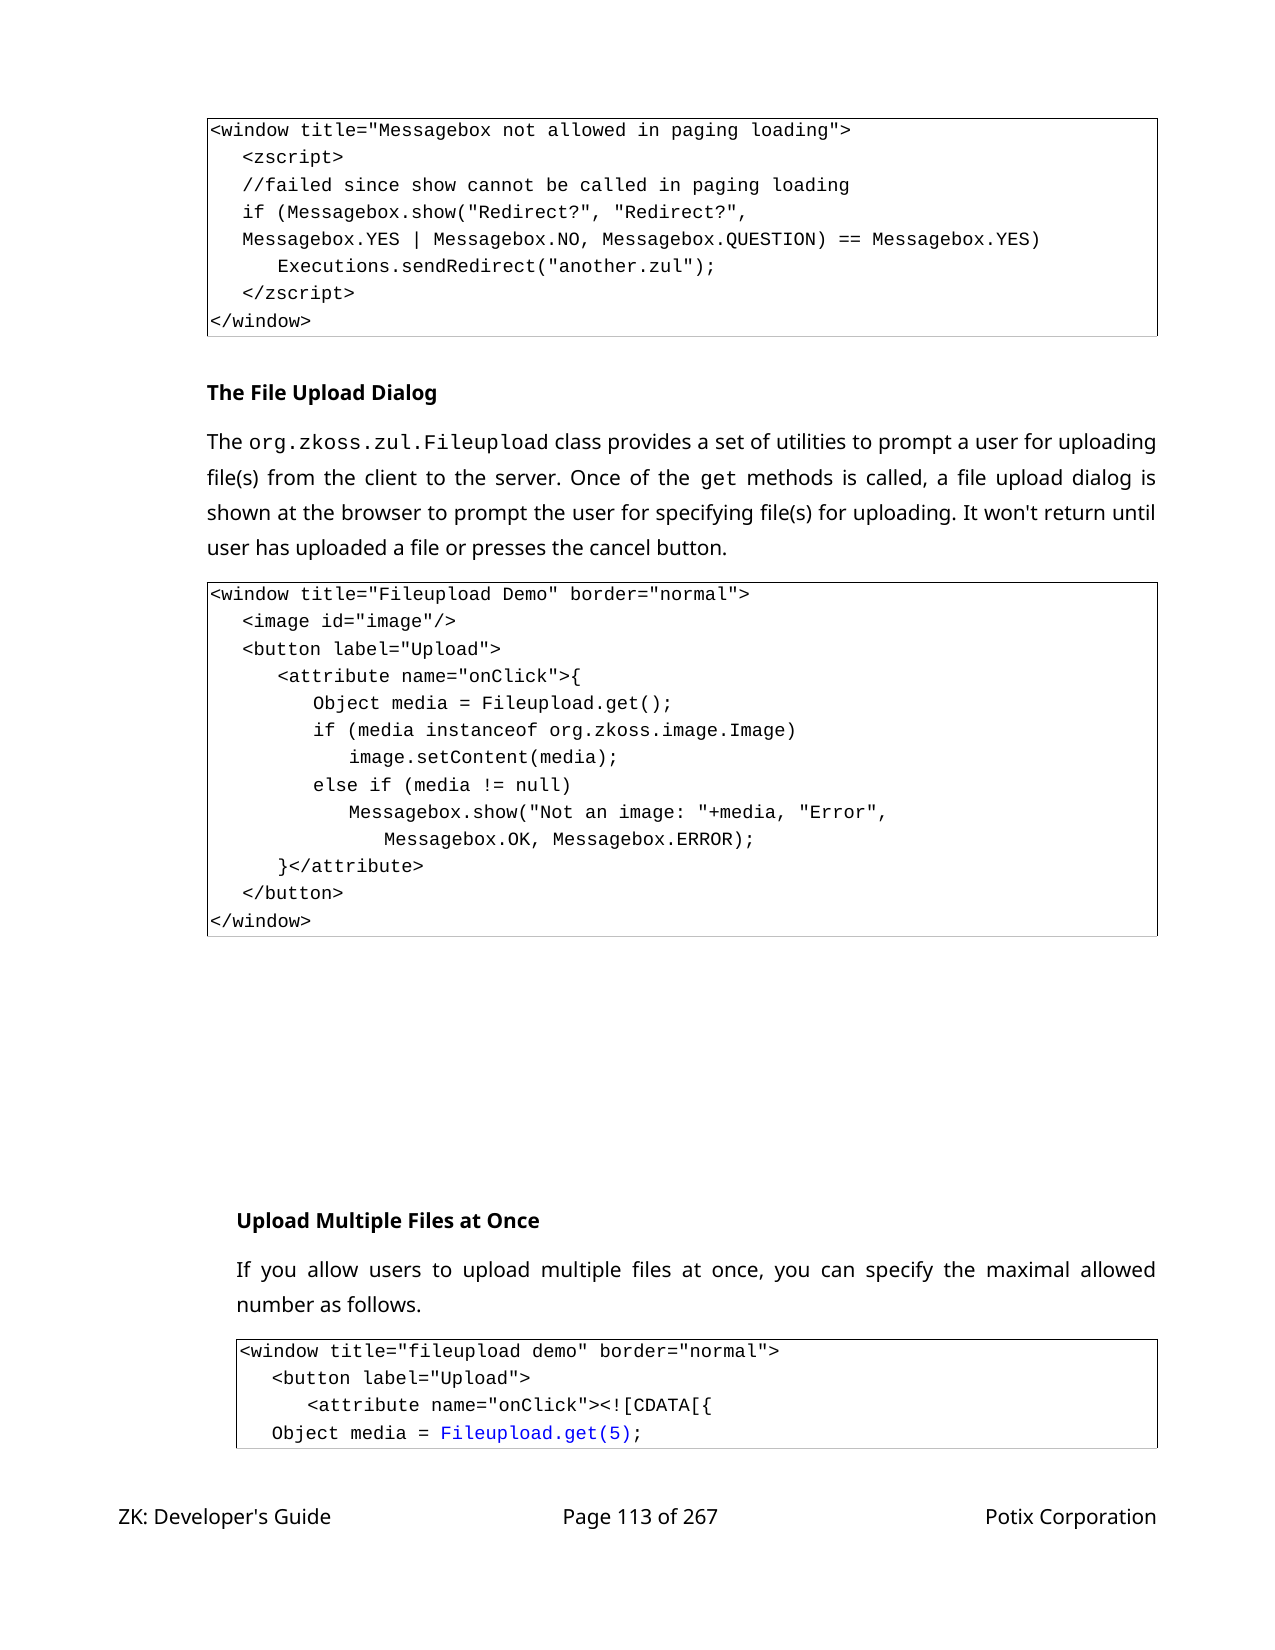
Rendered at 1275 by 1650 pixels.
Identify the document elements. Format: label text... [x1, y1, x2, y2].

text if (media instanceof org.zkoss.image.Image) [208, 718, 1157, 742]
text else if (media != null) [208, 772, 1157, 797]
text Messagebox.YES | Messagebox.NO, Messagebox.QUESTION) == Messagebox.YES) [208, 227, 1157, 251]
text Object media = Fileupload.get(5); [237, 1421, 1157, 1448]
text }</attribute> [208, 854, 1157, 878]
text image.setContent(media); [208, 745, 1157, 769]
text <image id="image"/> [208, 609, 1157, 634]
text </window> [208, 308, 1157, 336]
text <window title="Messagebox not allowed in paging loading"> [208, 119, 1157, 142]
text <window title="Fileupload Demo" border="normal"> [208, 583, 1157, 606]
text If you allow users to upload multiple files at once, you can specify the maximal allowed number as follows. [236, 1255, 1157, 1318]
text <attribute name="onClick"><![CDATA[{ [237, 1393, 1157, 1418]
subtitle Upload Multiple Files at Once [236, 966, 1157, 1234]
text </zscript> [208, 281, 1157, 306]
text </button> [208, 881, 1157, 906]
text Executions.sendRedirect("another.zul"); [208, 254, 1157, 278]
subtitle The File Upload Dialog [207, 378, 1157, 406]
text The org.zkoss.zul.Fileupload class provides a set of utilities to prompt a user for uploading file(s) from the client to the server. Once of the get methods is called, a file upload dialog is shown at the browser to prompt the user for specifying file(s) for uploading. It won't return until user has uploaded a file or presses the cancel button. [207, 427, 1157, 562]
text Messagebox.OK, Messagebox.ERROR); [208, 827, 1157, 851]
text <window title="fileupload demo" border="normal"> [237, 1340, 1157, 1363]
text <attribute name="onClick">{ [208, 664, 1157, 688]
text <zscript> [208, 145, 1157, 169]
text Messagebox.show("Not an image: "+media, "Error", [208, 800, 1157, 824]
text <button label="Upload"> [208, 637, 1157, 661]
text </window> [208, 908, 1157, 936]
text //failed since show cannot be called in paging loading [208, 172, 1157, 197]
text Object media = Fileupload.get(); [208, 691, 1157, 715]
text if (Messagebox.show("Redirect?", "Redirect?", [208, 200, 1157, 224]
text <button label="Upload"> [237, 1366, 1157, 1390]
